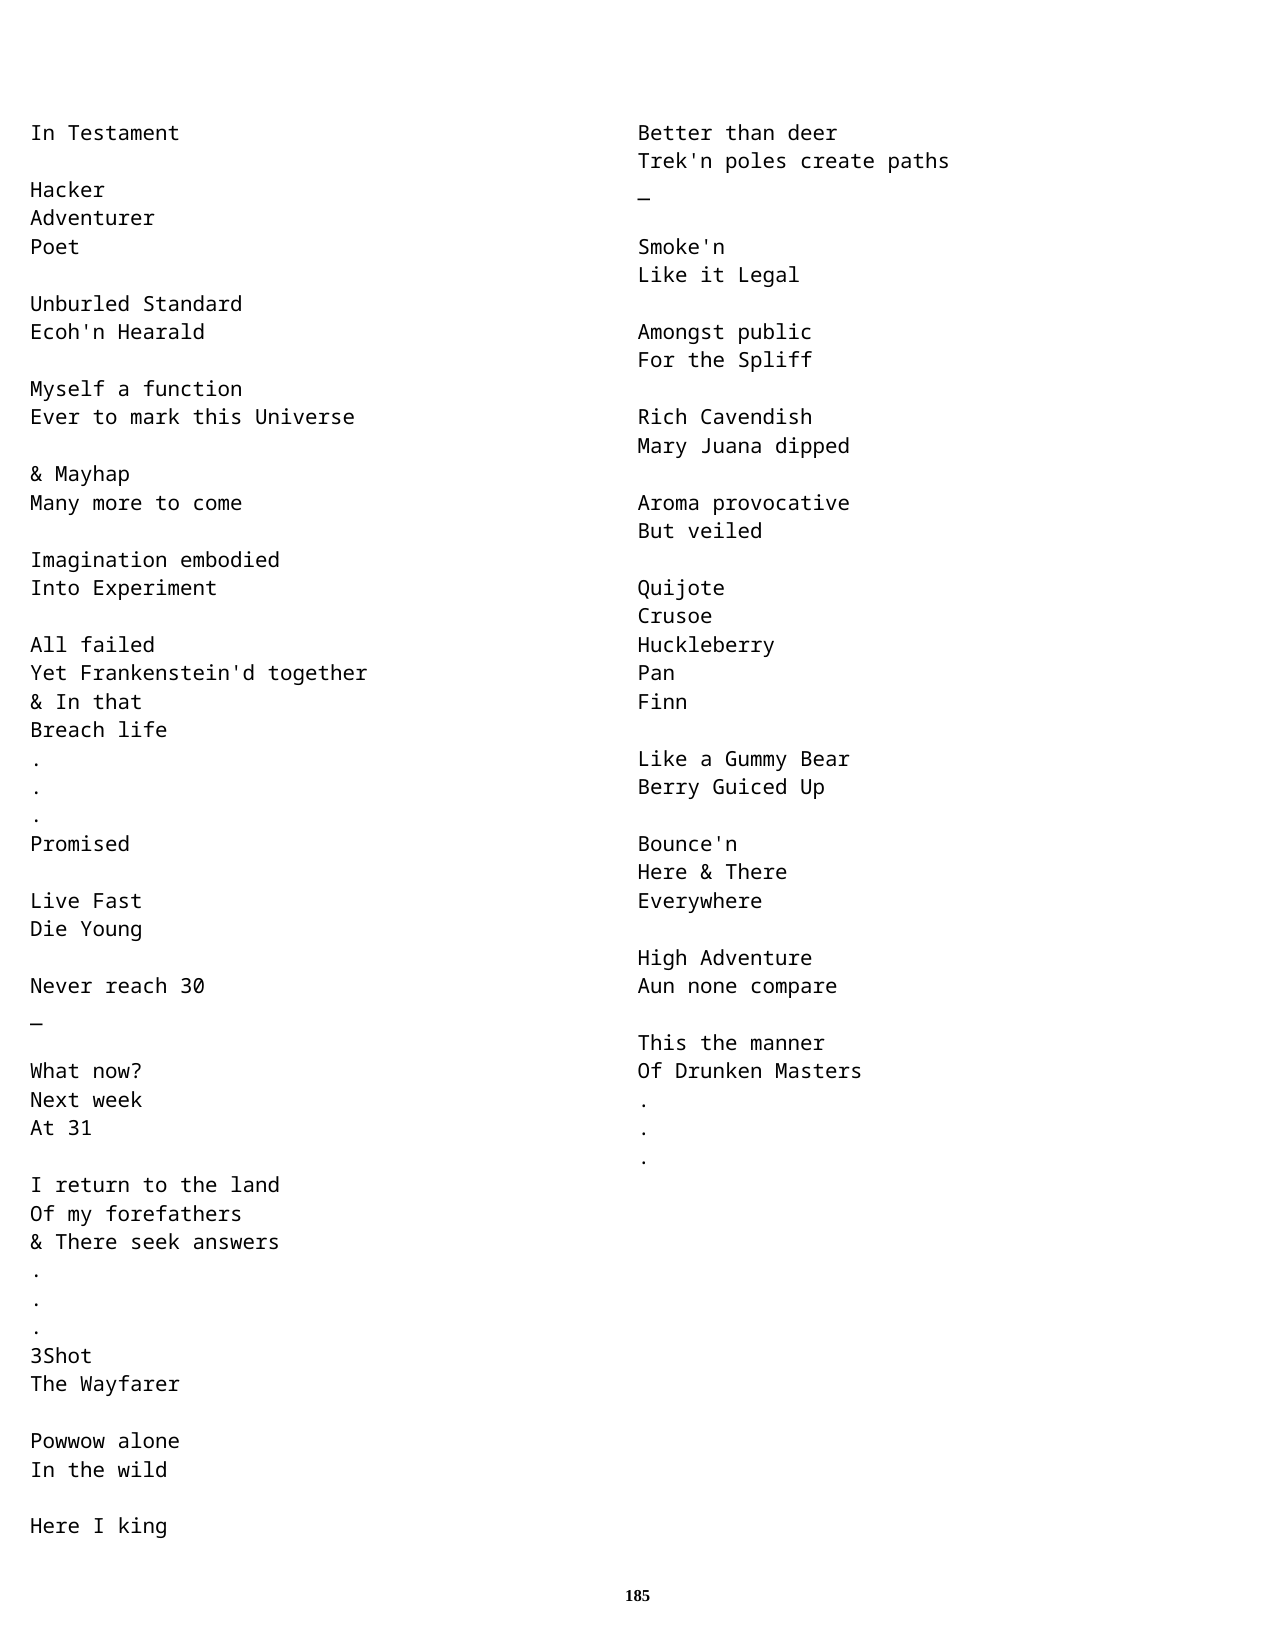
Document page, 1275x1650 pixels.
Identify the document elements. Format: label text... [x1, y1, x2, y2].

text Everywhere [637, 886, 1245, 914]
text Like it Legal [637, 260, 1245, 289]
text _ [637, 175, 1245, 203]
text High Adventure [637, 943, 1245, 971]
text Crusoe [637, 602, 1245, 630]
text Huckleberry [637, 630, 1245, 658]
text Promised [30, 829, 637, 857]
text . [637, 1085, 1245, 1113]
text . [30, 744, 637, 772]
text Like a Gummy Bear [637, 744, 1245, 772]
text Myself a function [30, 374, 637, 402]
text At 31 [30, 1113, 637, 1142]
text Better than deer [637, 118, 1245, 147]
text Rich Cavendish [637, 402, 1245, 431]
text Finn [637, 687, 1245, 715]
text In Testament [30, 118, 637, 147]
text This the manner [637, 1028, 1245, 1057]
text Ever to mark this Universe [30, 402, 637, 431]
text Here & There [637, 857, 1245, 886]
text Poet [30, 232, 637, 260]
text Amongst public [637, 317, 1245, 346]
text Into Experiment [30, 573, 637, 602]
text All failed [30, 630, 637, 658]
text The Wayfarer [30, 1369, 637, 1398]
text Smoke'n [637, 232, 1245, 260]
text Aun none compare [637, 971, 1245, 1000]
text Live Fast [30, 886, 637, 914]
text Breach life [30, 715, 637, 744]
text Adventurer [30, 203, 637, 232]
text Next week [30, 1085, 637, 1113]
text 3Shot [30, 1341, 637, 1369]
text Here I king [30, 1512, 637, 1540]
text For the Spliff [637, 346, 1245, 374]
text Many more to come [30, 488, 637, 516]
text Yet Frankenstein'd together [30, 658, 637, 687]
text Powwow alone [30, 1426, 637, 1455]
text _ [30, 1000, 637, 1028]
text & There seek answers [30, 1227, 637, 1256]
text Imagination embodied [30, 545, 637, 573]
text Hacker [30, 175, 637, 203]
text I return to the land [30, 1170, 637, 1199]
text Of Drunken Masters [637, 1057, 1245, 1085]
text Aroma provocative [637, 488, 1245, 516]
text . [30, 772, 637, 801]
text Trek'n poles create paths [637, 147, 1245, 175]
text Of my forefathers [30, 1199, 637, 1227]
text & In that [30, 687, 637, 715]
text . [637, 1113, 1245, 1142]
text In the wild [30, 1455, 637, 1483]
text Ecoh'n Hearald [30, 317, 637, 346]
text Berry Guiced Up [637, 772, 1245, 801]
text . [637, 1142, 1245, 1170]
text Quijote [637, 573, 1245, 602]
text . [30, 1284, 637, 1312]
text Pan [637, 658, 1245, 687]
text . [30, 1312, 637, 1341]
text & Mayhap [30, 459, 637, 488]
text Bounce'n [637, 829, 1245, 857]
text Never reach 30 [30, 971, 637, 1000]
text Mary Juana dipped [637, 431, 1245, 459]
text What now? [30, 1057, 637, 1085]
text But veiled [637, 516, 1245, 545]
text . [30, 801, 637, 829]
text . [30, 1256, 637, 1284]
text Die Young [30, 914, 637, 943]
text Unburled Standard [30, 289, 637, 317]
